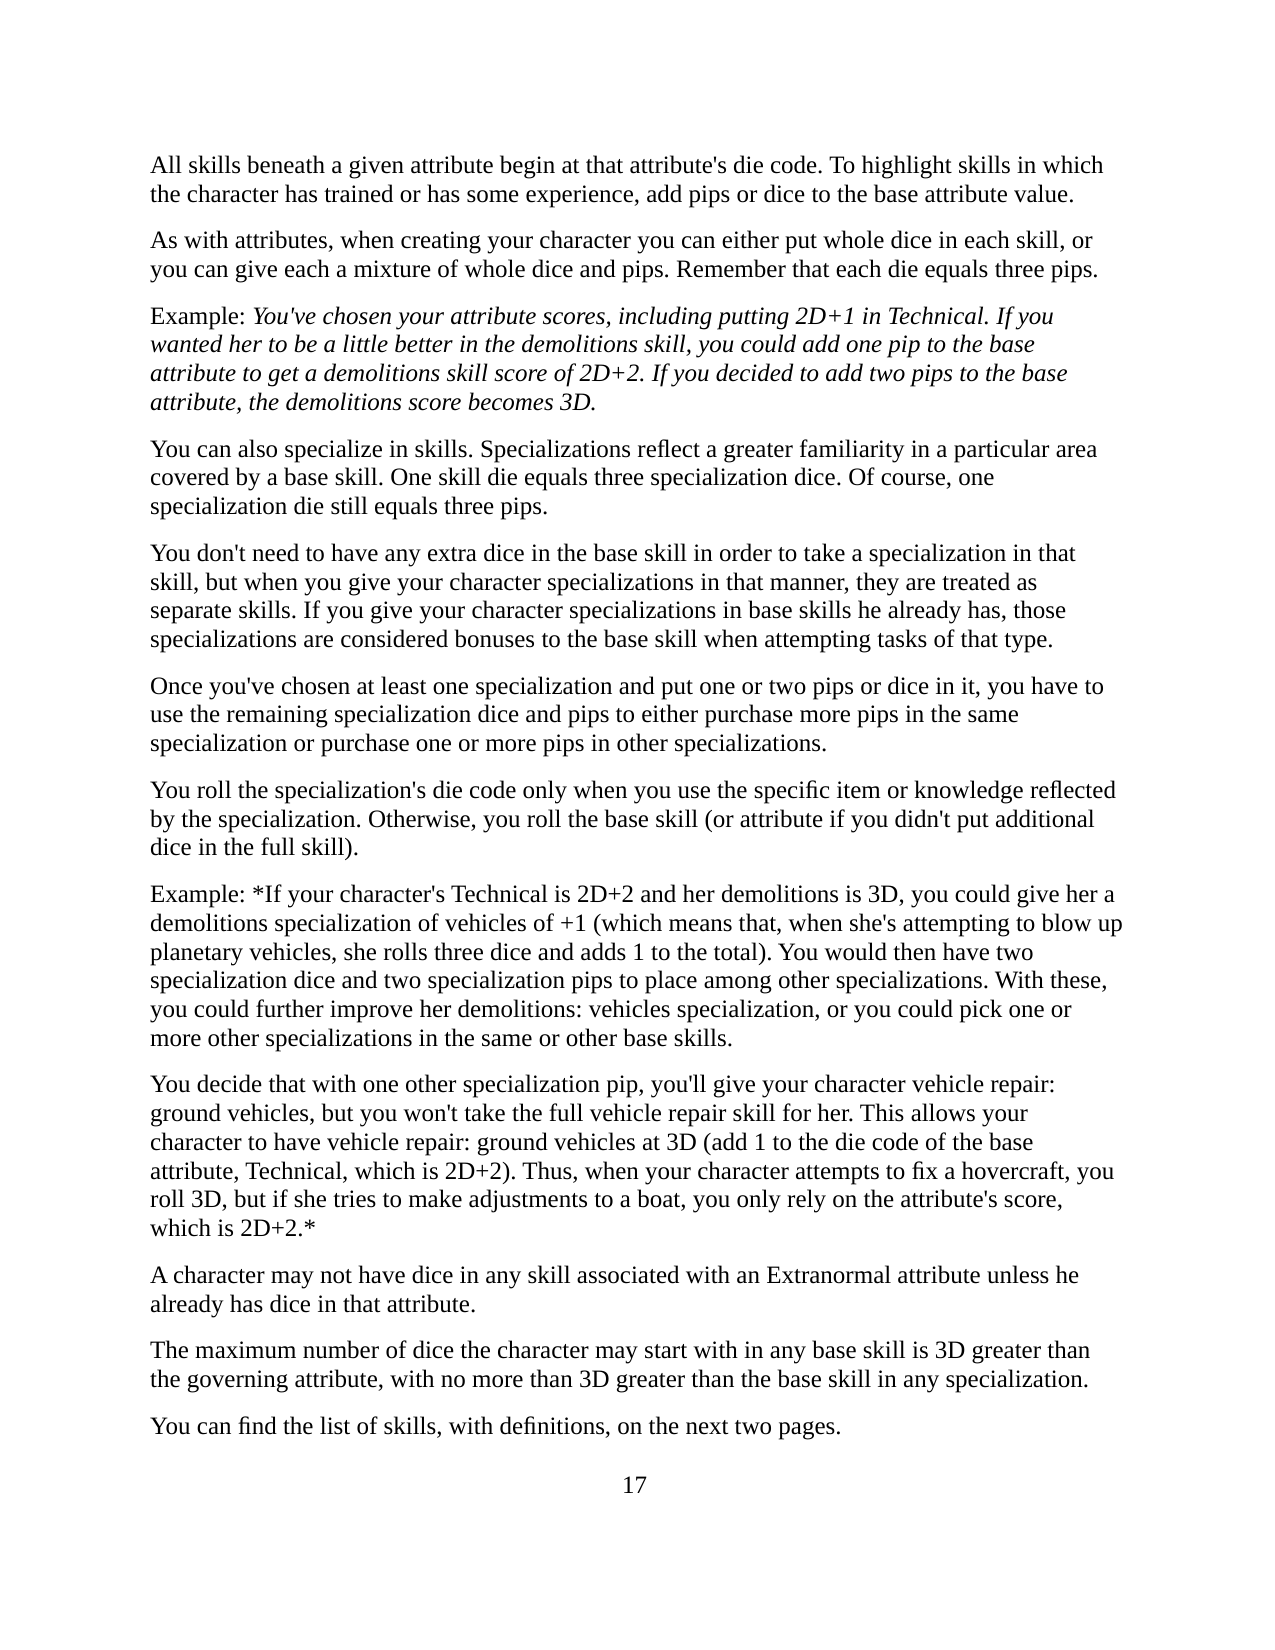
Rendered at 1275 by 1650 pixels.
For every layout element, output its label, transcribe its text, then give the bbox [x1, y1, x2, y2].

text You don't need to have any extra dice in the base skill in order to take a specialization in that skill, but when you give your character specializations in that manner, they are treated as separate skills. If you give your character specializations in base skills he already has, those specializations are considered bonuses to the base skill when attempting tasks of that type. [150, 538, 1125, 653]
text Once you've chosen at least one specialization and put one or two pips or dice in it, you have to use the remaining specialization dice and pips to either purchase more pips in the same specialization or purchase one or more pips in other specializations. [150, 671, 1125, 757]
text As with attributes, when creating your character you can either put whole dice in each skill, or you can give each a mixture of whole dice and pips. Remember that each die equals three pips. [150, 225, 1125, 283]
text A character may not have dice in any skill associated with an Extranormal attribute unless he already has dice in that attribute. [150, 1260, 1125, 1317]
text Example: *If your character's Technical is 2D+2 and her demolitions is 3D, you could give her a demolitions specialization of vehicles of +1 (which means that, when she's attempting to blow up planetary vehicles, she rolls three dice and adds 1 to the total). You would then have two specialization dice and two specialization pips to place among other specializations. With these, you could further improve her demolitions: vehicles specialization, or you could pick one or more other specializations in the same or other base skills. [150, 879, 1125, 1052]
text You decide that with one other specialization pip, you'll give your character vehicle repair: ground vehicles, but you won't take the full vehicle repair skill for her. This allows your character to have vehicle repair: ground vehicles at 3D (add 1 to the die code of the base attribute, Technical, which is 2D+2). Thus, when your character attempts to ﬁx a hovercraft, you roll 3D, but if she tries to make adjustments to a boat, you only rely on the attribute's score, which is 2D+2.* [150, 1069, 1125, 1242]
text You can also specialize in skills. Specializations reﬂect a greater familiarity in a particular area covered by a base skill. One skill die equals three specialization dice. Of course, one specialization die still equals three pips. [150, 434, 1125, 520]
text You roll the specialization's die code only when you use the speciﬁc item or knowledge reﬂected by the specialization. Otherwise, you roll the base skill (or attribute if you didn't put additional dice in the full skill). [150, 775, 1125, 861]
text All skills beneath a given attribute begin at that attribute's die code. To highlight skills in which the character has trained or has some experience, add pips or dice to the base attribute value. [150, 150, 1125, 207]
text You can ﬁnd the list of skills, with deﬁnitions, on the next two pages. [150, 1411, 1125, 1439]
text The maximum number of dice the character may start with in any base skill is 3D greater than the governing attribute, with no more than 3D greater than the base skill in any specialization. [150, 1335, 1125, 1393]
text Example: You've chosen your attribute scores, including putting 2D+1 in Technical. If you wanted her to be a little better in the demolitions skill, you could add one pip to the base attribute to get a demolitions skill score of 2D+2. If you decided to add two pips to the base attribute, the demolitions score becomes 3D. [150, 301, 1125, 416]
